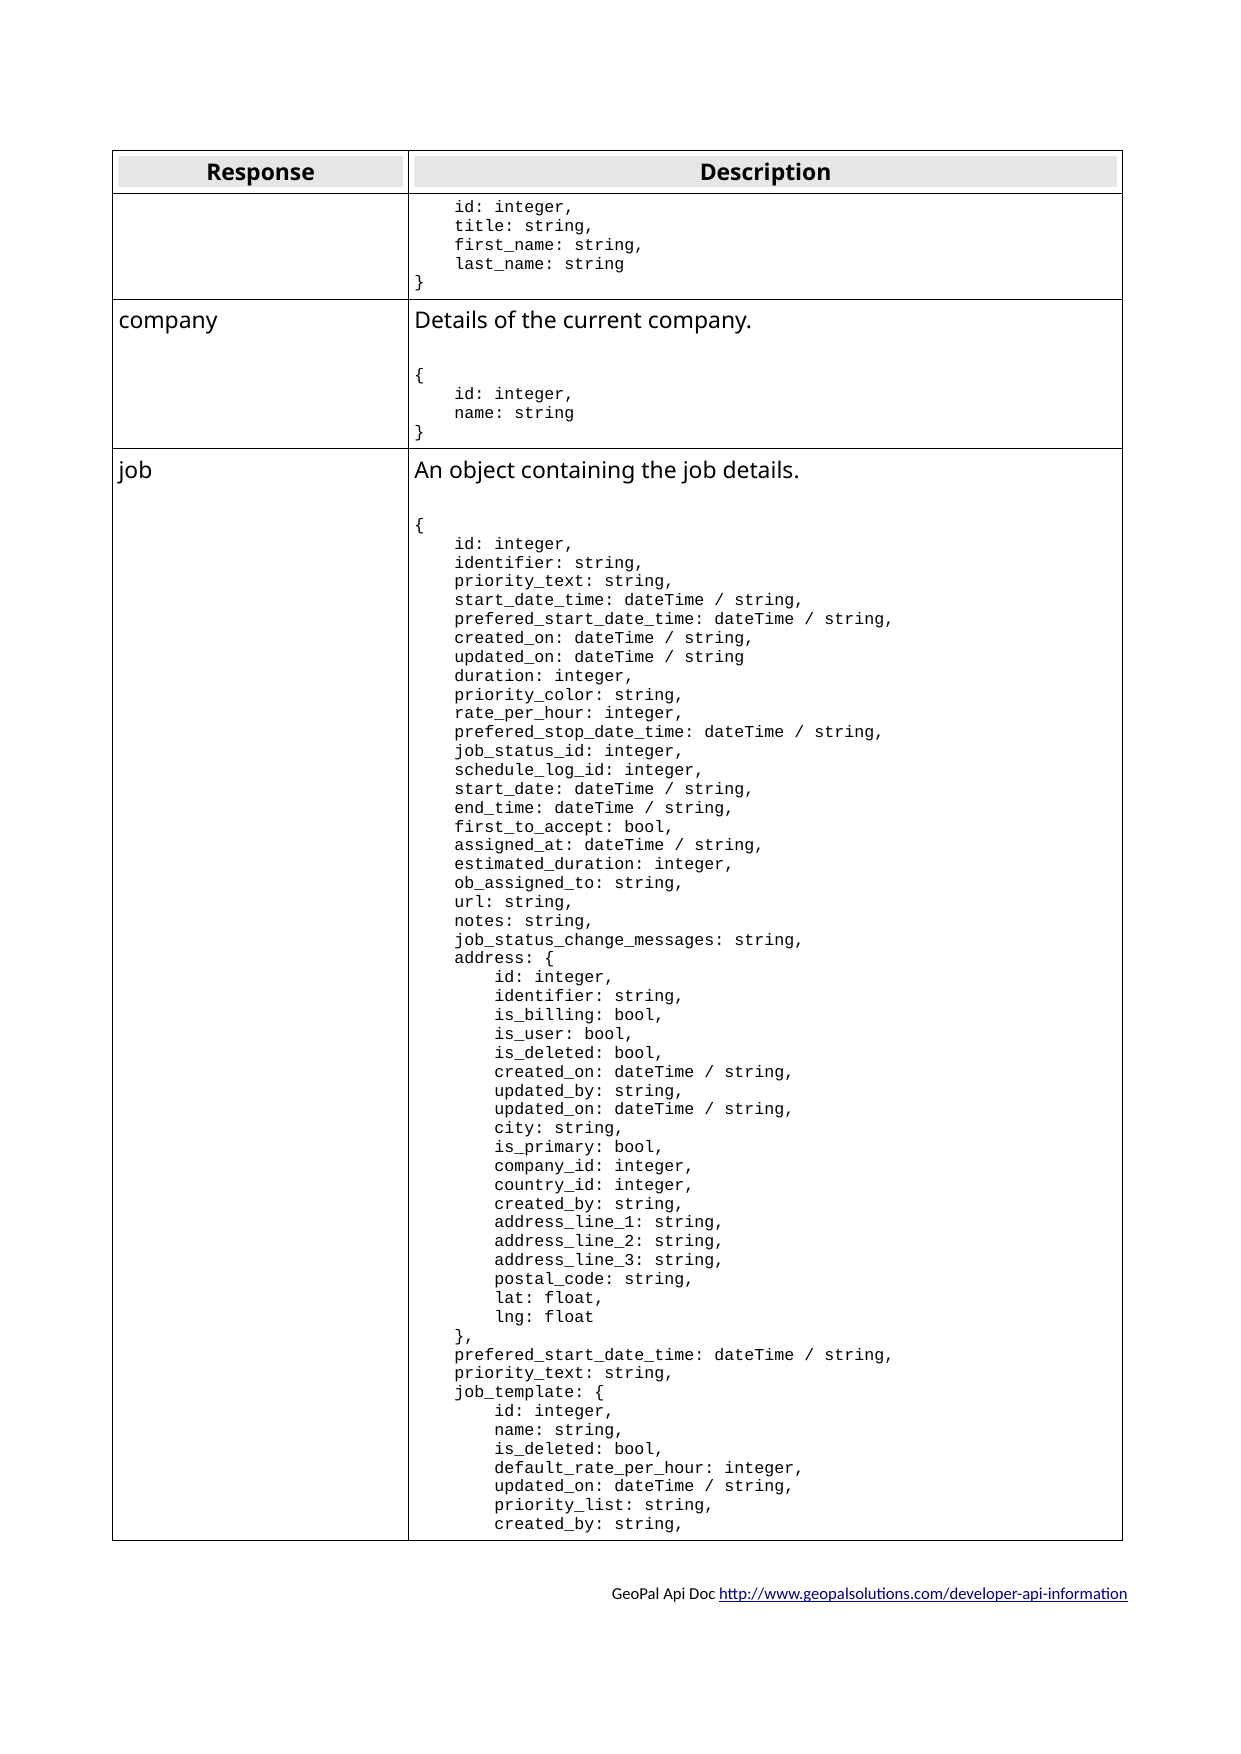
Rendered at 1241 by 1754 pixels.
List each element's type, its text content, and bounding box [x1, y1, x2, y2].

table_cell id: integer, title: string, first_name: string, last_name: string } [409, 194, 1122, 299]
table_header Description [409, 151, 1122, 193]
table_cell Details of the current company. { id: integer, name: string } [409, 300, 1122, 448]
table_cell job [113, 449, 408, 1540]
table_cell [113, 194, 408, 299]
table_cell An object containing the job details. { id: integer, identifier: string, priority_text: string, start_date_time: dateTime / string, prefered_start_date_time: dateTime / string, created_on: dateTime / string, updated_on: dateTime / string duration: integer, priority_color: string, rate_per_hour: integer, prefered_stop_date_time: dateTime / string, job_status_id: integer, schedule_log_id: integer, start_date: dateTime / string, end_time: dateTime / string, first_to_accept: bool, assigned_at: dateTime / string, estimated_duration: integer, ob_assigned_to: string, url: string, notes: string, job_status_change_messages: string, address: { id: integer, identifier: string, is_billing: bool, is_user: bool, is_deleted: bool, created_on: dateTime / string, updated_by: string, updated_on: dateTime / string, city: string, is_primary: bool, company_id: integer, country_id: integer, created_by: string, address_line_1: string, address_line_2: string, address_line_3: string, postal_code: string, lat: float, lng: float }, prefered_start_date_time: dateTime / string, priority_text: string, job_template: { id: integer, name: string, is_deleted: bool, default_rate_per_hour: integer, updated_on: dateTime / string, priority_list: string, created_by: string, [409, 449, 1122, 1540]
table_header Response [113, 151, 408, 193]
table_cell company [113, 300, 408, 448]
